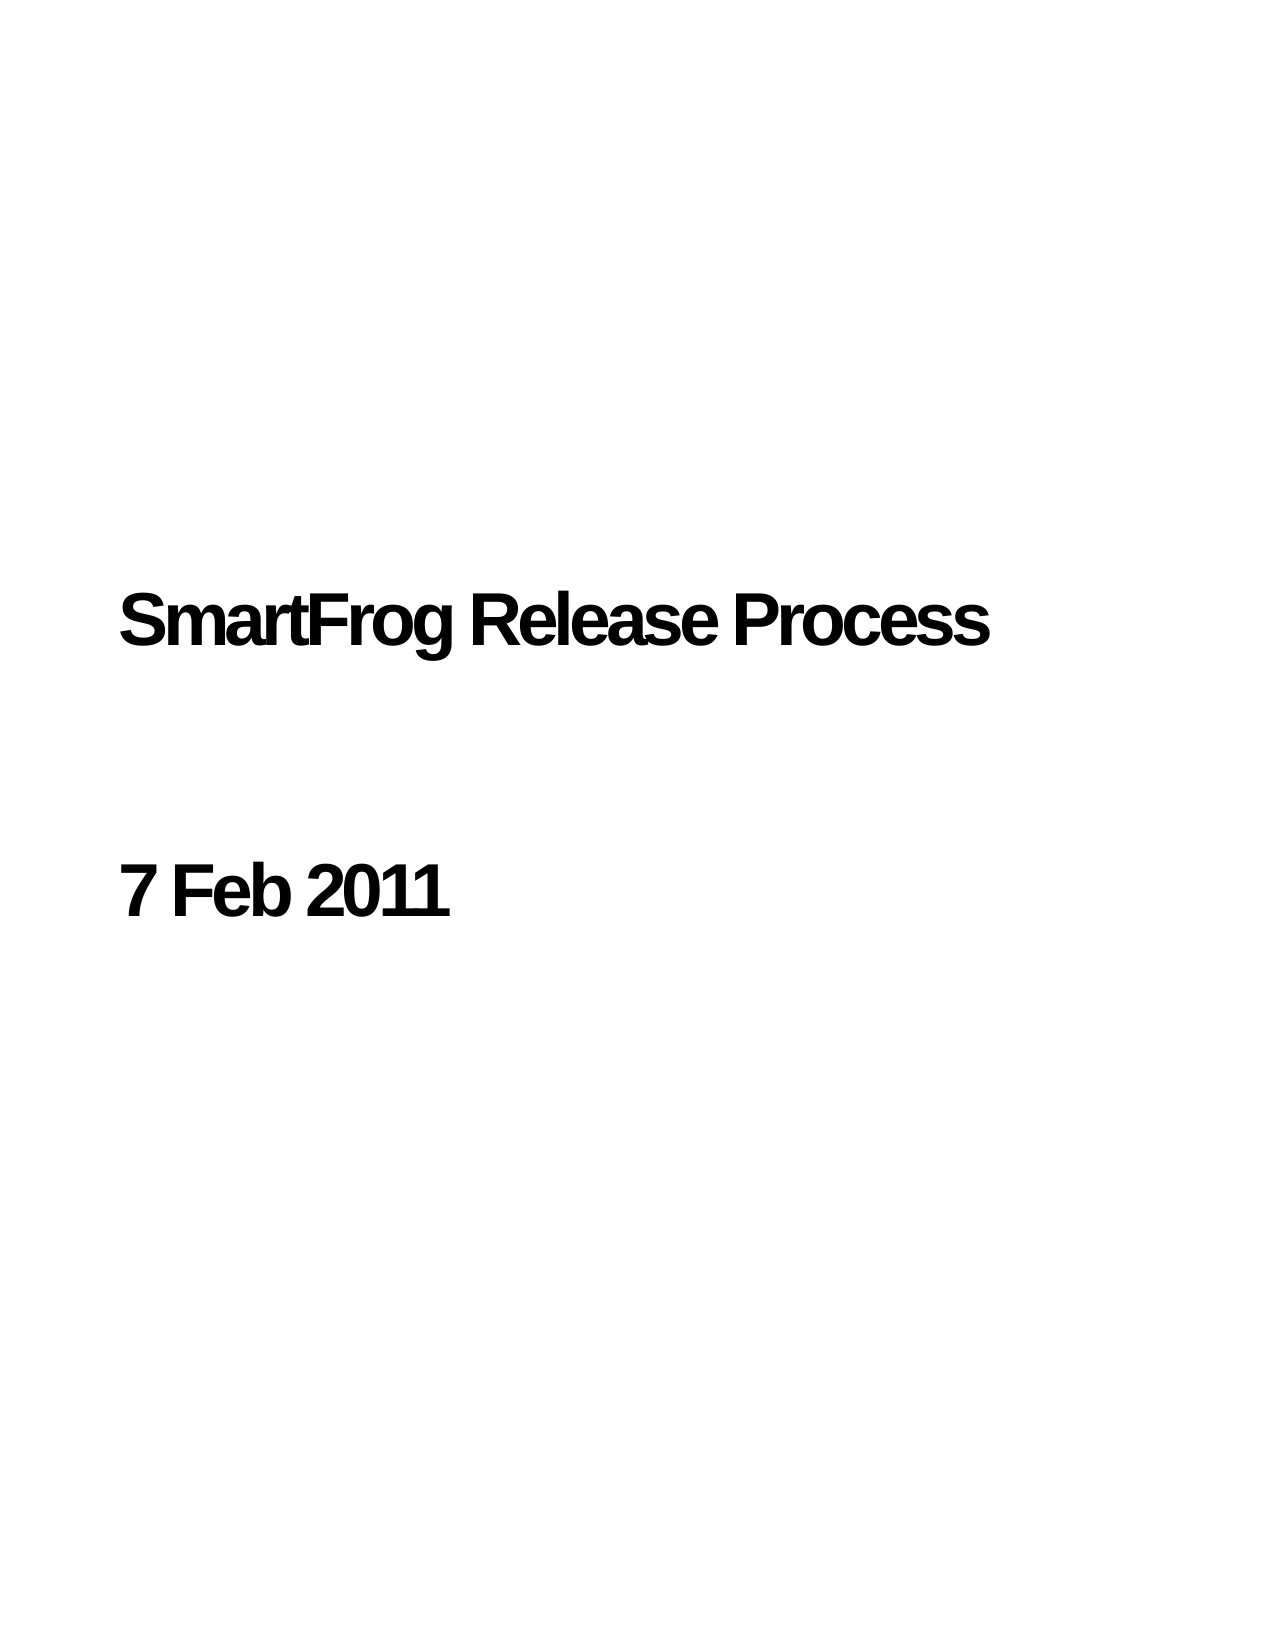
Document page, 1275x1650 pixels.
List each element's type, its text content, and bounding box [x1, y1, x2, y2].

title 7 Feb 2011 [118, 848, 1157, 932]
title SmartFrog Release Process [118, 577, 1157, 661]
